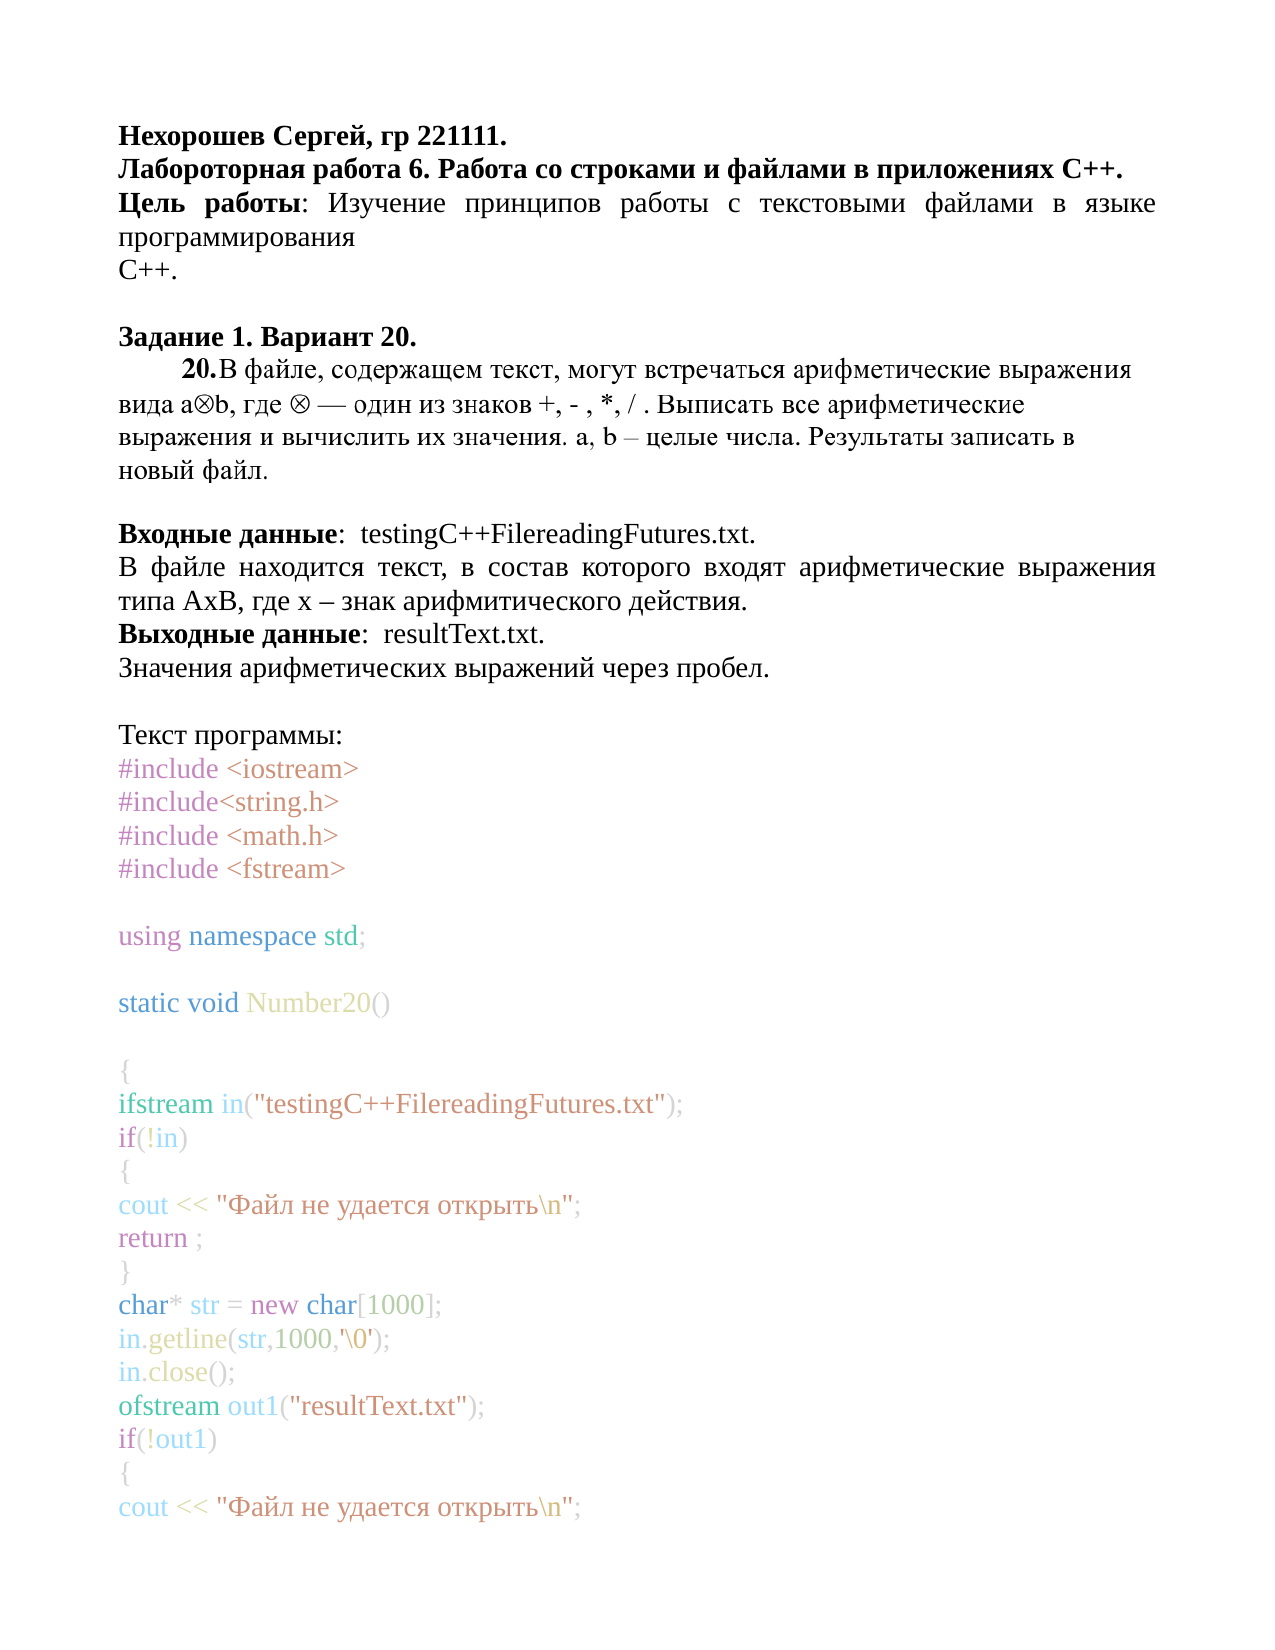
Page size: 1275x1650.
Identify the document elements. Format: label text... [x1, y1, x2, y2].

text #include<string.h> [118, 784, 1157, 818]
picture [118, 352, 1157, 483]
text } [118, 1254, 1157, 1287]
text Задание 1. Вариант 20. [118, 319, 1157, 352]
text { [118, 1153, 1157, 1187]
text in.close(); [118, 1354, 1157, 1388]
text { [118, 1053, 1157, 1086]
text ifstream in("testingC++FilereadingFutures.txt"); [118, 1086, 1157, 1120]
text #include <iostream> [118, 751, 1157, 784]
text Нехорошев Сергей, гр 221111. [118, 118, 1157, 152]
text Входные данные: testingC++FilereadingFutures.txt. [118, 516, 1157, 549]
text char* str = new char[1000]; [118, 1287, 1157, 1321]
text Значения арифметических выражений через пробел. [118, 650, 1157, 684]
text Лабороторная работа 6. Работа со строками и файлами в приложениях C++. [118, 152, 1157, 185]
text #include <fstream> [118, 851, 1157, 885]
text Текст программы: [118, 717, 1157, 751]
text Выходные данные: resultText.txt. [118, 617, 1157, 650]
text #include <math.h> [118, 818, 1157, 851]
text static void Number20() [118, 986, 1157, 1019]
text Цель работы: Изучение принципов работы с текстовыми файлами в языке программирования С++. [118, 185, 1157, 286]
text using namespace std; [118, 918, 1157, 952]
text В файле находится текст, в состав которого входят арифметические выражения типа AxB, где x – знак арифмитического действия. [118, 549, 1157, 617]
text if(!out1) [118, 1422, 1157, 1455]
text return ; [118, 1220, 1157, 1254]
text cout << "Файл не удается открыть\n"; [118, 1489, 1157, 1522]
text in.getline(str,1000,'\0'); [118, 1321, 1157, 1354]
text ofstream out1("resultText.txt"); [118, 1388, 1157, 1422]
text cout << "Файл не удается открыть\n"; [118, 1187, 1157, 1220]
text { [118, 1455, 1157, 1489]
text if(!in) [118, 1120, 1157, 1153]
